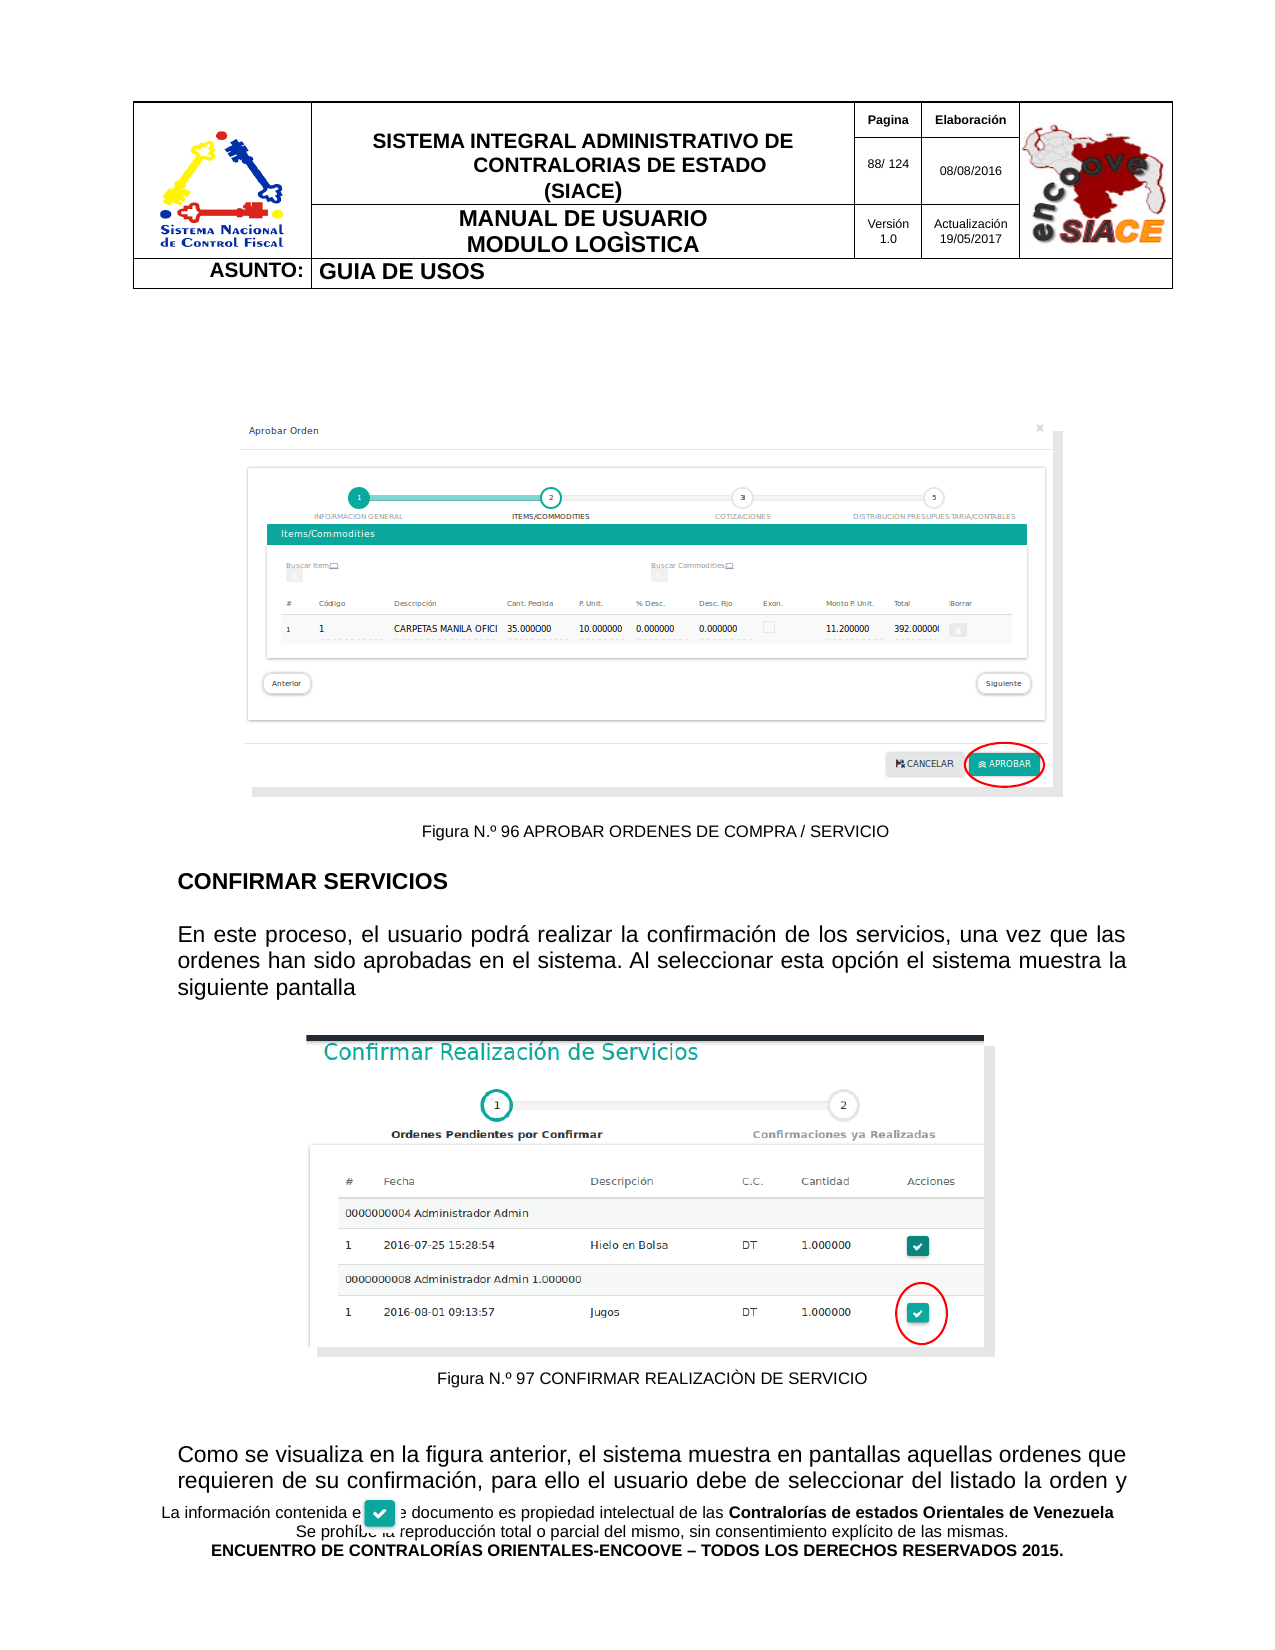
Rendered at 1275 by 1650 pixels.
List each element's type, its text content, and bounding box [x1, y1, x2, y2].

picture [1021, 121, 1167, 248]
text Como se visualiza en la figura anterior, el sistema muestra en pantallas aquellas ordenes que requieren de su confirmación, para ello el usuario debe de seleccionar del listado la orden y [177, 1441, 1127, 1493]
text Figura N.º 97 CONFIRMAR REALIZACIÒN DE SERVICIO [177, 1369, 1127, 1388]
text Figura N.º 96 APROBAR ORDENES DE COMPRA / SERVICIO [177, 816, 1127, 842]
text En este proceso, el usuario podrá realizar la confirmación de los servicios, una vez que las ordenes han sido aprobadas en el sistema. Al seleccionar esta opción el sistema muestra la siguiente pantalla [177, 921, 1127, 1000]
picture [967, 744, 1042, 785]
picture [241, 420, 1053, 787]
picture [150, 127, 296, 254]
picture [380, 1508, 402, 1533]
picture [306, 1035, 984, 1347]
subtitle CONFIRMAR SERVICIOS [177, 868, 1127, 894]
